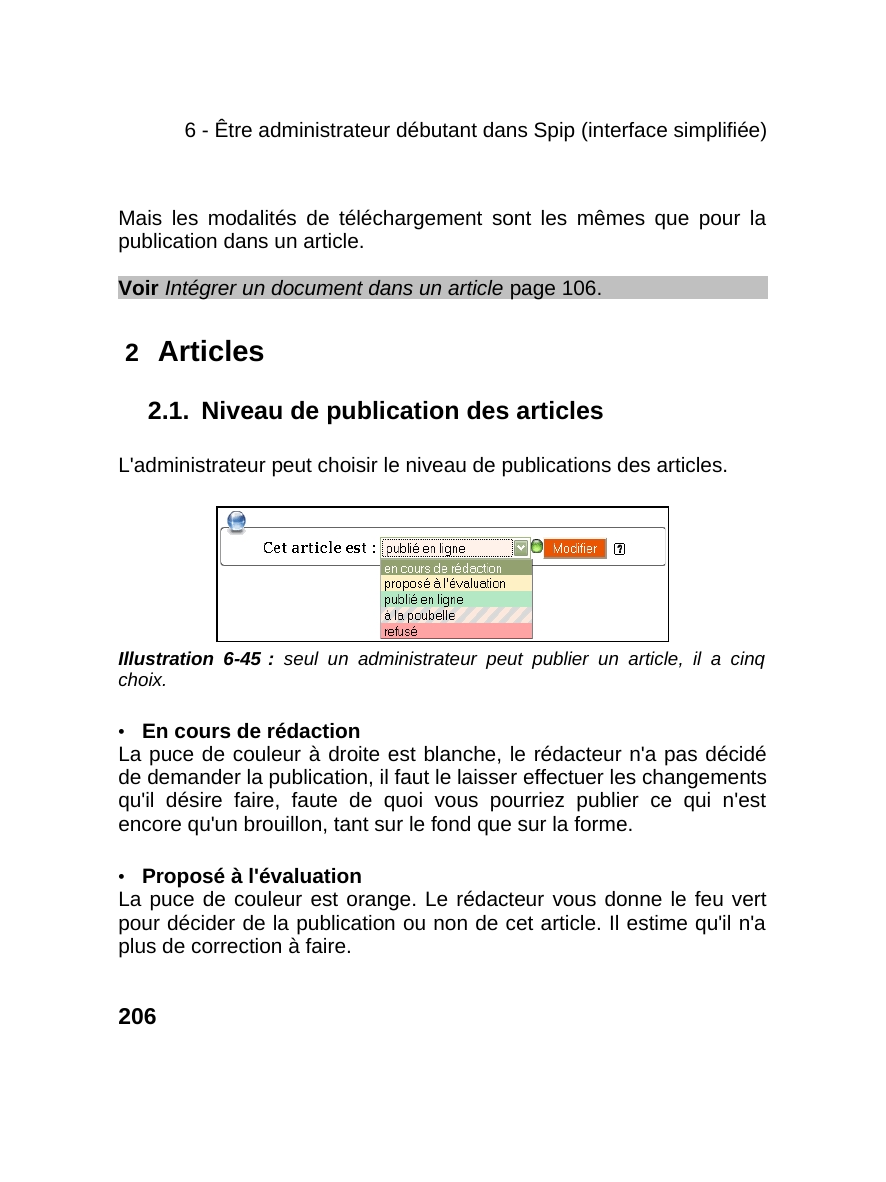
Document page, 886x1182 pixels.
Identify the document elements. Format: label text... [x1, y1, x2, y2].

text Voir Intégrer un document dans un article page 104. [118, 276, 768, 299]
text Mais les modalités de téléchargement sont les mêmes que pour la publication dans un article. [118, 207, 768, 253]
text La puce de couleur est orange. Le rédacteur vous donne le feu vert pour décider de la publication ou non de cet article. Il estime qu'il n'a plus de correction à faire. [118, 888, 768, 957]
list Articles [118, 334, 768, 367]
text La puce de couleur à droite est blanche, le rédacteur n'a pas décidé de demander la publication, il faut le laisser effectuer les changements qu'il désire faire, faute de quoi vous pourriez publier ce qui n'est encore qu'un brouillon, tant sur le fond que sur la forme. [118, 742, 768, 835]
text Illustration 6-45 : seul un administrateur peut publier un article, il a cinq choix. [118, 645, 768, 690]
list Proposé à l'évaluation [118, 864, 768, 888]
picture [220, 510, 666, 639]
list En cours de rédaction [118, 719, 768, 742]
text L'administrateur peut choisir le niveau de publications des articles. [118, 454, 768, 477]
list Niveau de publication des articles [148, 397, 768, 424]
